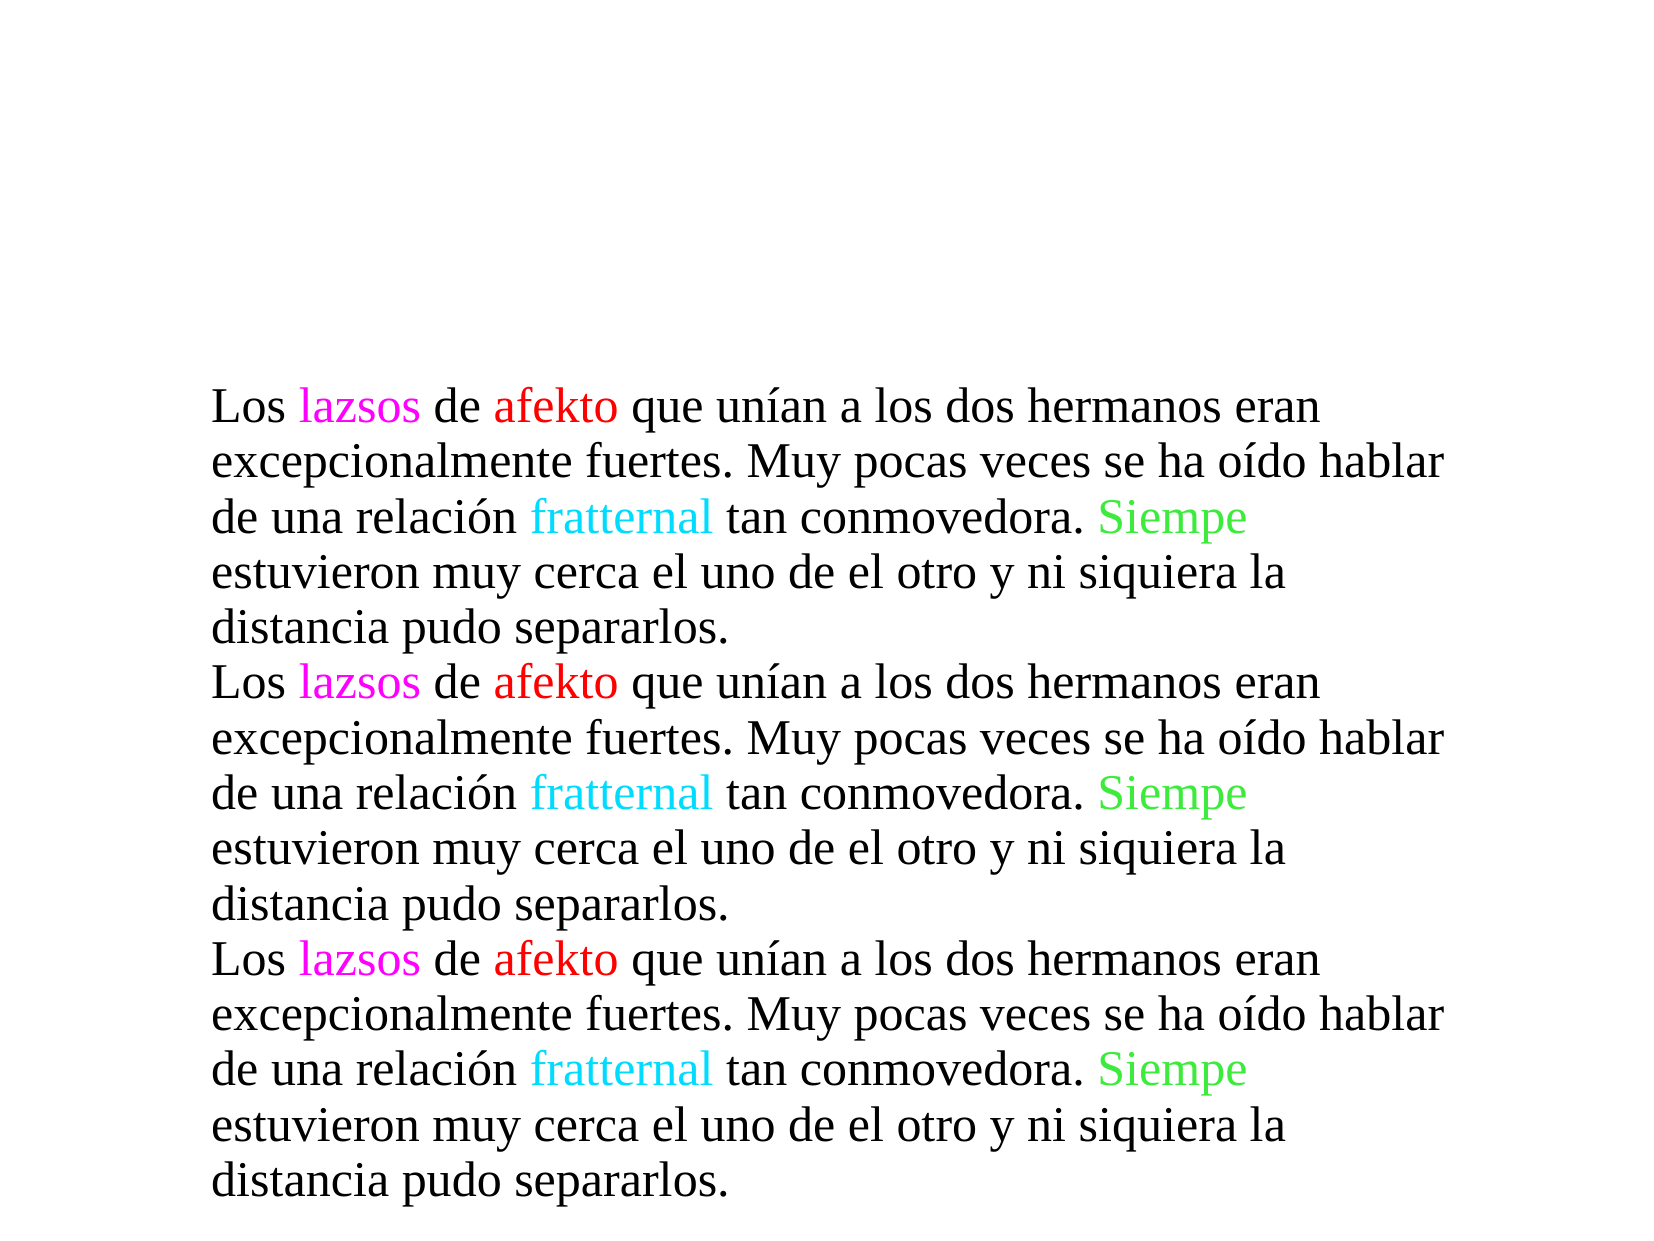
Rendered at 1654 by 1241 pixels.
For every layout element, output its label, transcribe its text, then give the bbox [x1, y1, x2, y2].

text_box Los lazsos de afekto que unían a los dos hermanos eran excepcionalmente fuertes. Muy pocas veces se ha oído hablar de una relación fratternal tan conmovedora. Siempe estuvieron muy cerca el uno de el otro y ni siquiera la distancia pudo separarlos. Los lazsos de afekto que unían a los dos hermanos eran excepcionalmente fuertes. Muy pocas veces se ha oído hablar de una relación fratternal tan conmovedora. Siempe estuvieron muy cerca el uno de el otro y ni siquiera la distancia pudo separarlos. Los lazsos de afekto que unían a los dos hermanos eran excepcionalmente fuertes. Muy pocas veces se ha oído hablar de una relación fratternal tan conmovedora. Siempe estuvieron muy cerca el uno de el otro y ni siquiera la distancia pudo separarlos. [211, 377, 1464, 1208]
